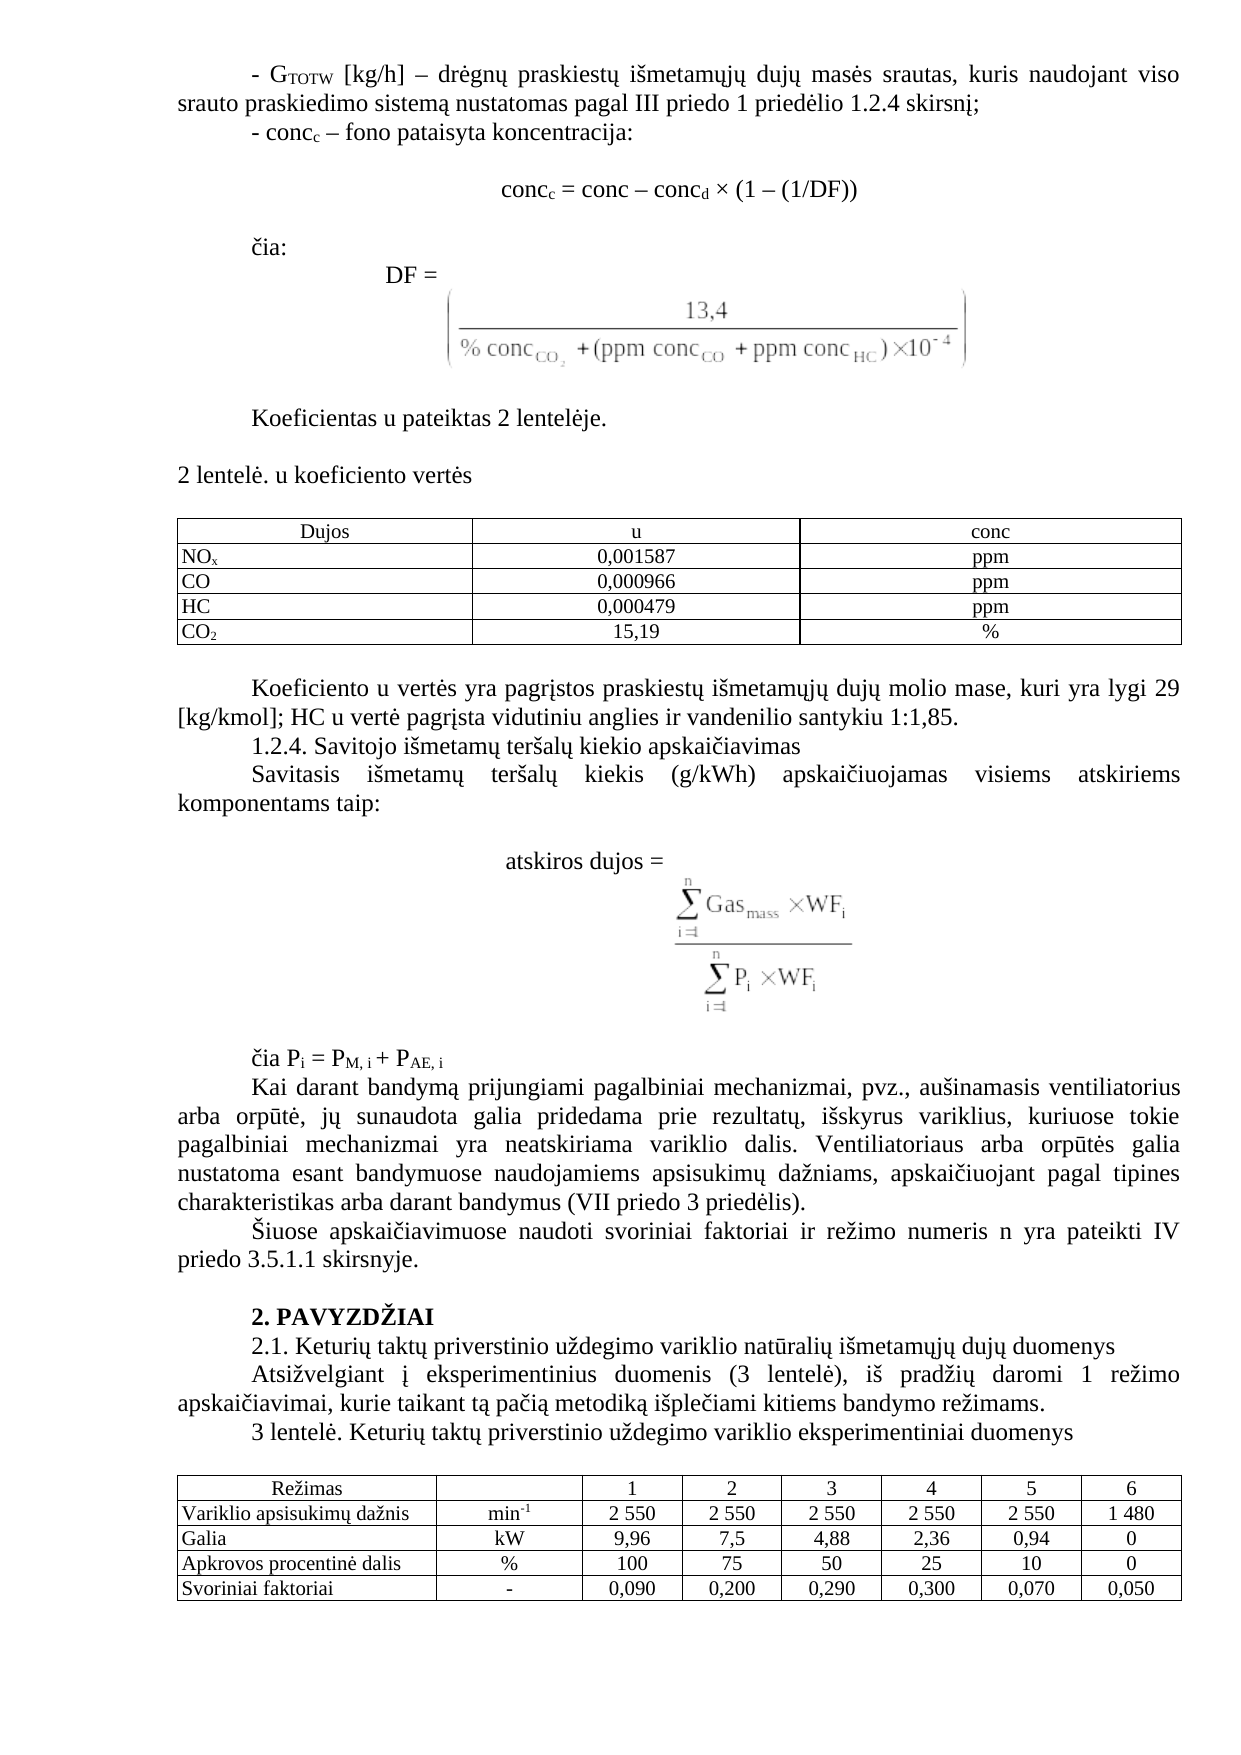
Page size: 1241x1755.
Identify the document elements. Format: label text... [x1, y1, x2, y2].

table_header Režimas [178, 1476, 436, 1499]
table_cell 0,94 [982, 1526, 1081, 1550]
text Atsižvelgiant į eksperimentinius duomenis (3 lentelė), iš pradžių daromi 1 režimo apskaičiavimai, kurie taikant tą pačią metodiką išplečiami kitiems bandymo režimams. [177, 1359, 1181, 1417]
text 2.1. Keturių taktų priverstinio uždegimo variklio natūralių išmetamųjų dujų duomenys [177, 1331, 1181, 1359]
text Kai darant bandymą prijungiami pagalbiniai mechanizmai, pvz., aušinamasis ventiliatorius arba orpūtė, jų sunaudota galia pridedama prie rezultatų, išskyrus variklius, kuriuose tokie pagalbiniai mechanizmai yra neatskiriama variklio dalis. Ventiliatoriaus arba orpūtės galia nustatoma esant bandymuose naudojamiems apsisukimų dažniams, apskaičiuojant pagal tipines charakteristikas arba darant bandymus (VII priedo 3 priedėlis). [177, 1072, 1181, 1216]
table_cell 1 480 [1082, 1501, 1181, 1525]
table_cell Apkrovos procentinė dalis [178, 1551, 436, 1575]
table_cell 25 [882, 1551, 981, 1575]
table_cell 2 550 [782, 1501, 881, 1525]
table_cell 0,000966 [473, 569, 799, 593]
table_header conc [801, 519, 1181, 543]
text - GTOTW [kg/h] – drėgnų praskiestų išmetamųjų dujų masės srautas, kuris naudojant viso srauto praskiedimo sistemą nustatomas pagal III priedo 1 priedėlio 1.2.4 skirsnį; [177, 59, 1181, 117]
text Koeficiento u vertės yra pagrįstos praskiestų išmetamųjų dujų molio mase, kuri yra lygi 29 [kg/kmol]; HC u vertė pagrįsta vidutiniu anglies ir vandenilio santykiu 1:1,85. [177, 673, 1181, 731]
table_cell 2 550 [583, 1501, 682, 1525]
table_cell 0,200 [683, 1576, 781, 1600]
text Šiuose apskaičiavimuose naudoti svoriniai faktoriai ir režimo numeris n yra pateikti IV priedo 3.5.1.1 skirsnyje. [177, 1216, 1181, 1273]
table_header 3 [782, 1476, 881, 1499]
table_cell 100 [583, 1551, 682, 1575]
table_cell 0 [1082, 1526, 1181, 1550]
table_cell NOx [178, 544, 472, 568]
table_cell Svoriniai faktoriai [178, 1576, 436, 1600]
table_header 2 [683, 1476, 781, 1499]
table_cell 0,090 [583, 1576, 682, 1600]
text čia Pi = PM, i + PAE, i [177, 1043, 1181, 1072]
table_header 5 [982, 1476, 1081, 1499]
table_cell 0 [1082, 1551, 1181, 1575]
table_cell Galia [178, 1526, 436, 1550]
table_header [437, 1476, 582, 1499]
table_header 4 [882, 1476, 981, 1499]
table_cell 0,300 [882, 1576, 981, 1600]
table_cell 0,290 [782, 1576, 881, 1600]
table_cell 2 550 [683, 1501, 781, 1525]
table_cell 0,000479 [473, 594, 799, 618]
table_header u [473, 519, 799, 543]
text Savitasis išmetamų teršalų kiekis (g/kWh) apskaičiuojamas visiems atskiriems komponentams taip: [177, 759, 1181, 817]
table_cell ppm [801, 544, 1181, 568]
text - concc – fono pataisyta koncentracija: [177, 117, 1181, 145]
table_cell 50 [782, 1551, 881, 1575]
table_cell 0,070 [982, 1576, 1081, 1600]
table_cell % [437, 1551, 582, 1575]
text atskiros dujos = [177, 846, 1181, 1014]
table_cell Variklio apsisukimų dažnis [178, 1501, 436, 1525]
table_cell 0,001587 [473, 544, 799, 568]
table_cell kW [437, 1526, 582, 1550]
text Koeficientas u pateiktas 2 lentelėje. [177, 403, 1181, 432]
text DF = [177, 260, 1181, 374]
table_cell HC [178, 594, 472, 618]
table_cell min-1 [437, 1501, 582, 1525]
text concc = conc – concd × (1 – (1/DF)) [177, 174, 1181, 203]
table_cell 75 [683, 1551, 781, 1575]
table_cell 10 [982, 1551, 1081, 1575]
table_cell 2,36 [882, 1526, 981, 1550]
table_cell 0,050 [1082, 1576, 1181, 1600]
table_cell 15,19 [473, 620, 799, 643]
text čia: [177, 232, 1181, 260]
text 1.2.4. Savitojo išmetamų teršalų kiekio apskaičiavimas [177, 731, 1181, 759]
table_cell % [801, 620, 1181, 643]
table_cell ppm [801, 569, 1181, 593]
table_cell 7,5 [683, 1526, 781, 1550]
table_cell CO [178, 569, 472, 593]
table_cell 9,96 [583, 1526, 682, 1550]
table_cell 2 550 [882, 1501, 981, 1525]
text 2. PAVYZDŽIAI [177, 1302, 1181, 1331]
table_cell 2 550 [982, 1501, 1081, 1525]
table_cell ppm [801, 594, 1181, 618]
table_cell CO2 [178, 620, 472, 643]
table_header 6 [1082, 1476, 1181, 1499]
table_header Dujos [178, 519, 472, 543]
table_cell - [437, 1576, 582, 1600]
table_cell 4,88 [782, 1526, 881, 1550]
text 2 lentelė. u koeficiento vertės [177, 461, 1181, 489]
table_header 1 [583, 1476, 682, 1499]
text 3 lentelė. Keturių taktų priverstinio uždegimo variklio eksperimentiniai duomenys [177, 1417, 1181, 1446]
